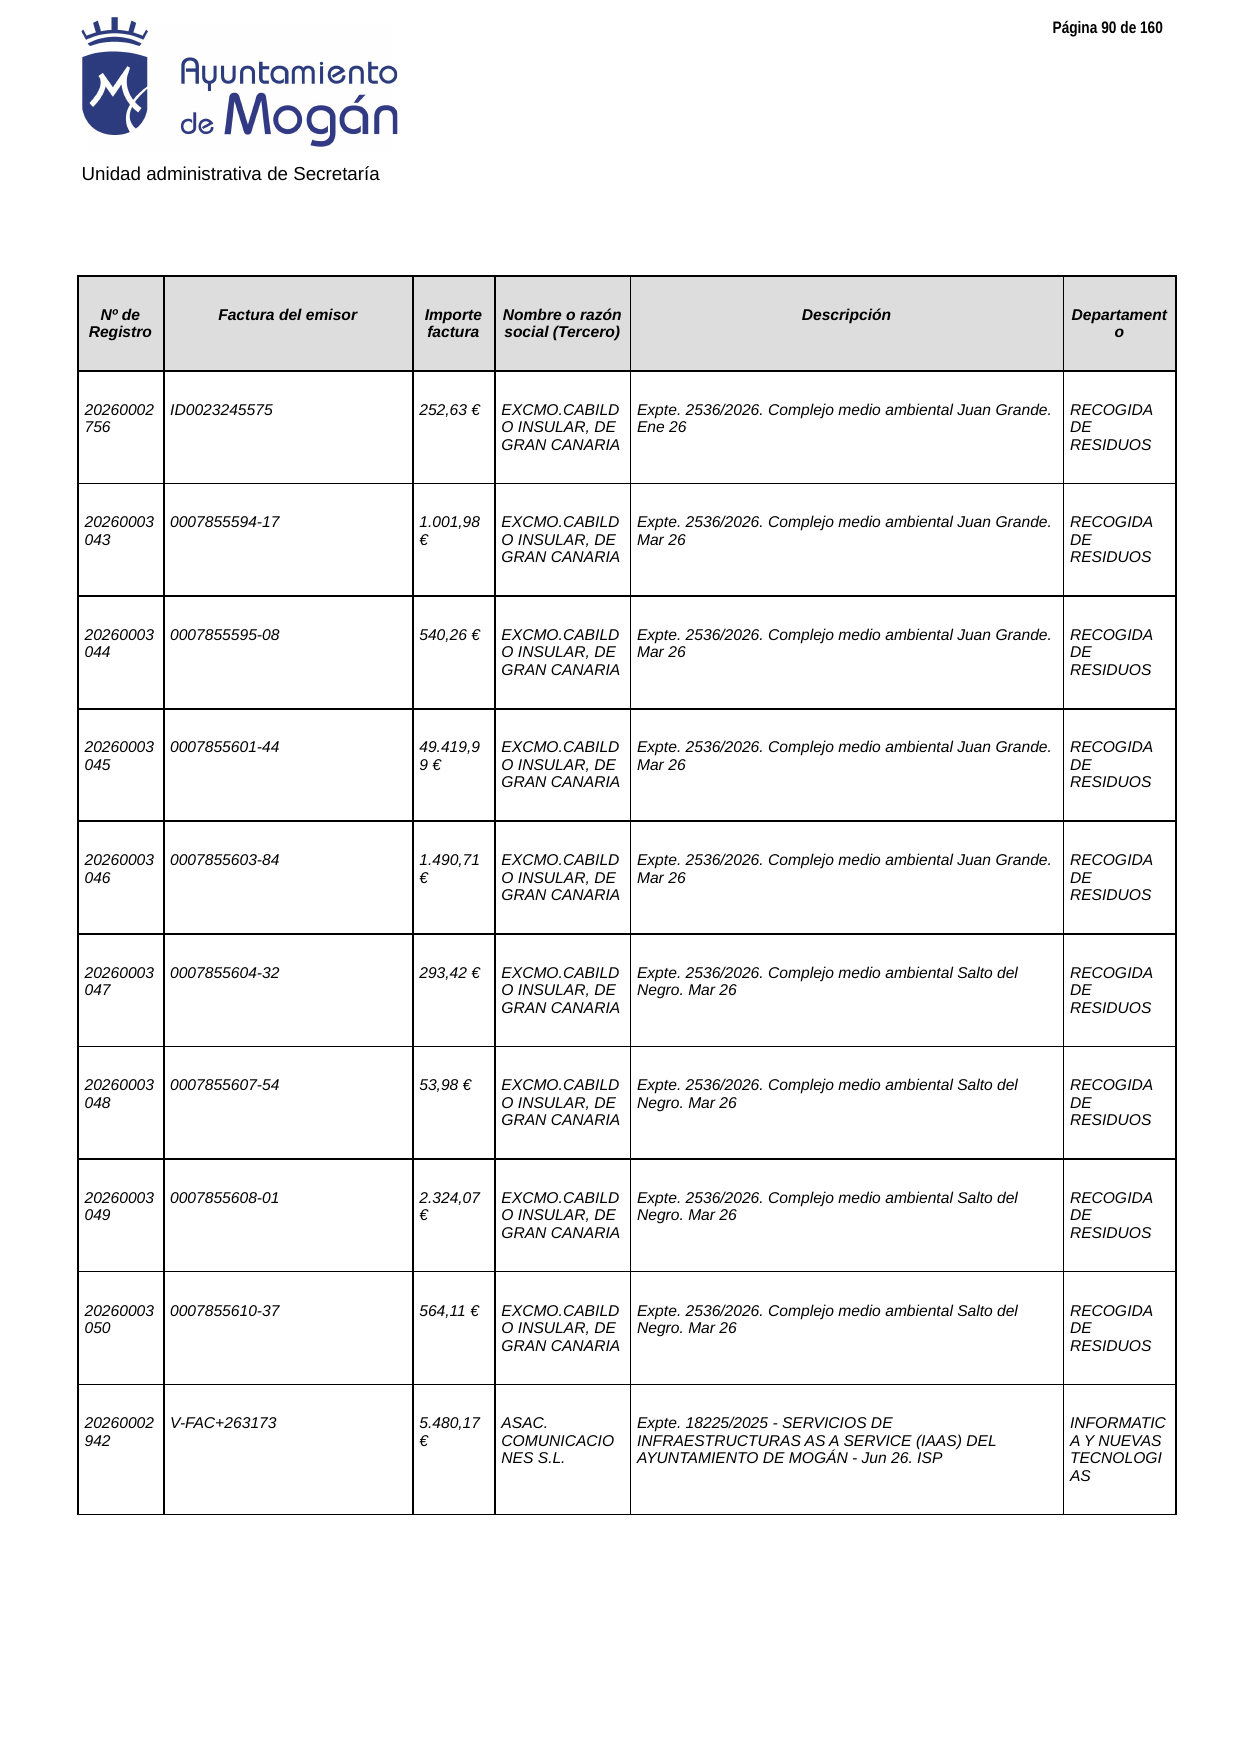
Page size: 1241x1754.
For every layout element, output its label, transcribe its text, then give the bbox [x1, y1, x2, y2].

table_cell Expte. 18225/2025 - SERVICIOS DE INFRAESTRUCTURAS AS A SERVICE (IAAS) DEL AYUNTAMIENTO DE MOGÁN - Jun 26. ISP [631, 1385, 1063, 1513]
table_cell 20260003046 [79, 822, 163, 933]
table_cell 0007855610-37 [165, 1272, 412, 1383]
table_cell 0007855603-84 [165, 822, 412, 933]
table_cell 20260002756 [79, 372, 163, 483]
table_cell 20260003047 [79, 935, 163, 1046]
table_cell 20260003043 [79, 484, 163, 595]
table_cell 20260003048 [79, 1047, 163, 1158]
table_cell 1.490,71 € [414, 822, 494, 933]
table_cell 53,98 € [414, 1047, 494, 1158]
picture [81, 17, 398, 153]
table_cell 0007855601-44 [165, 710, 412, 820]
table_cell Expte. 2536/2026. Complejo medio ambiental Juan Grande. Mar 26 [631, 822, 1063, 933]
table_cell 540,26 € [414, 597, 494, 708]
table_cell RECOGIDA DE RESIDUOS [1064, 372, 1175, 483]
table_cell Expte. 2536/2026. Complejo medio ambiental Salto del Negro. Mar 26 [631, 1272, 1063, 1383]
table_header Nº de Registro [79, 277, 163, 370]
table_cell EXCMO.CABILDO INSULAR, DE GRAN CANARIA [496, 1272, 630, 1383]
table_header Nombre o razón social (Tercero) [496, 277, 630, 370]
table_cell RECOGIDA DE RESIDUOS [1064, 484, 1175, 595]
table_cell 20260003050 [79, 1272, 163, 1383]
table_cell 0007855604-32 [165, 935, 412, 1046]
table_header Importe factura [414, 277, 494, 370]
table_cell RECOGIDA DE RESIDUOS [1064, 1047, 1175, 1158]
table_cell 1.001,98 € [414, 484, 494, 595]
table_cell ASAC. COMUNICACIONES S.L. [496, 1385, 630, 1513]
table_cell EXCMO.CABILDO INSULAR, DE GRAN CANARIA [496, 822, 630, 933]
table_cell 293,42 € [414, 935, 494, 1046]
table_cell 0007855594-17 [165, 484, 412, 595]
table_cell 20260002942 [79, 1385, 163, 1513]
table_cell 0007855607-54 [165, 1047, 412, 1158]
table_cell RECOGIDA DE RESIDUOS [1064, 597, 1175, 708]
table_cell 564,11 € [414, 1272, 494, 1383]
table_cell RECOGIDA DE RESIDUOS [1064, 710, 1175, 820]
table_cell 252,63 € [414, 372, 494, 483]
table_cell EXCMO.CABILDO INSULAR, DE GRAN CANARIA [496, 1047, 630, 1158]
table_cell 0007855608-01 [165, 1160, 412, 1271]
table_cell Expte. 2536/2026. Complejo medio ambiental Juan Grande. Mar 26 [631, 710, 1063, 820]
table_cell 49.419,99 € [414, 710, 494, 820]
table_cell Expte. 2536/2026. Complejo medio ambiental Salto del Negro. Mar 26 [631, 1047, 1063, 1158]
table_cell RECOGIDA DE RESIDUOS [1064, 1272, 1175, 1383]
table_cell Expte. 2536/2026. Complejo medio ambiental Juan Grande. Mar 26 [631, 484, 1063, 595]
table_cell RECOGIDA DE RESIDUOS [1064, 822, 1175, 933]
table_cell INFORMATICA Y NUEVAS TECNOLOGIAS [1064, 1385, 1175, 1513]
table_header Factura del emisor [165, 277, 412, 370]
table_cell Expte. 2536/2026. Complejo medio ambiental Juan Grande. Ene 26 [631, 372, 1063, 483]
table_cell EXCMO.CABILDO INSULAR, DE GRAN CANARIA [496, 372, 630, 483]
table_cell 5.480,17 € [414, 1385, 494, 1513]
table_cell 20260003045 [79, 710, 163, 820]
table_cell RECOGIDA DE RESIDUOS [1064, 935, 1175, 1046]
table_cell EXCMO.CABILDO INSULAR, DE GRAN CANARIA [496, 484, 630, 595]
table_header Departamento [1064, 277, 1175, 370]
table_cell Expte. 2536/2026. Complejo medio ambiental Salto del Negro. Mar 26 [631, 1160, 1063, 1271]
table_cell RECOGIDA DE RESIDUOS [1064, 1160, 1175, 1271]
table_cell ID0023245575 [165, 372, 412, 483]
table_cell 20260003044 [79, 597, 163, 708]
table_cell EXCMO.CABILDO INSULAR, DE GRAN CANARIA [496, 710, 630, 820]
table_cell Expte. 2536/2026. Complejo medio ambiental Juan Grande. Mar 26 [631, 597, 1063, 708]
table_cell 0007855595-08 [165, 597, 412, 708]
table_header Descripción [631, 277, 1063, 370]
table_cell EXCMO.CABILDO INSULAR, DE GRAN CANARIA [496, 597, 630, 708]
table_cell 20260003049 [79, 1160, 163, 1271]
table_cell V-FAC+263173 [165, 1385, 412, 1513]
table_cell 2.324,07 € [414, 1160, 494, 1271]
table_cell EXCMO.CABILDO INSULAR, DE GRAN CANARIA [496, 1160, 630, 1271]
table_cell Expte. 2536/2026. Complejo medio ambiental Salto del Negro. Mar 26 [631, 935, 1063, 1046]
table_cell EXCMO.CABILDO INSULAR, DE GRAN CANARIA [496, 935, 630, 1046]
